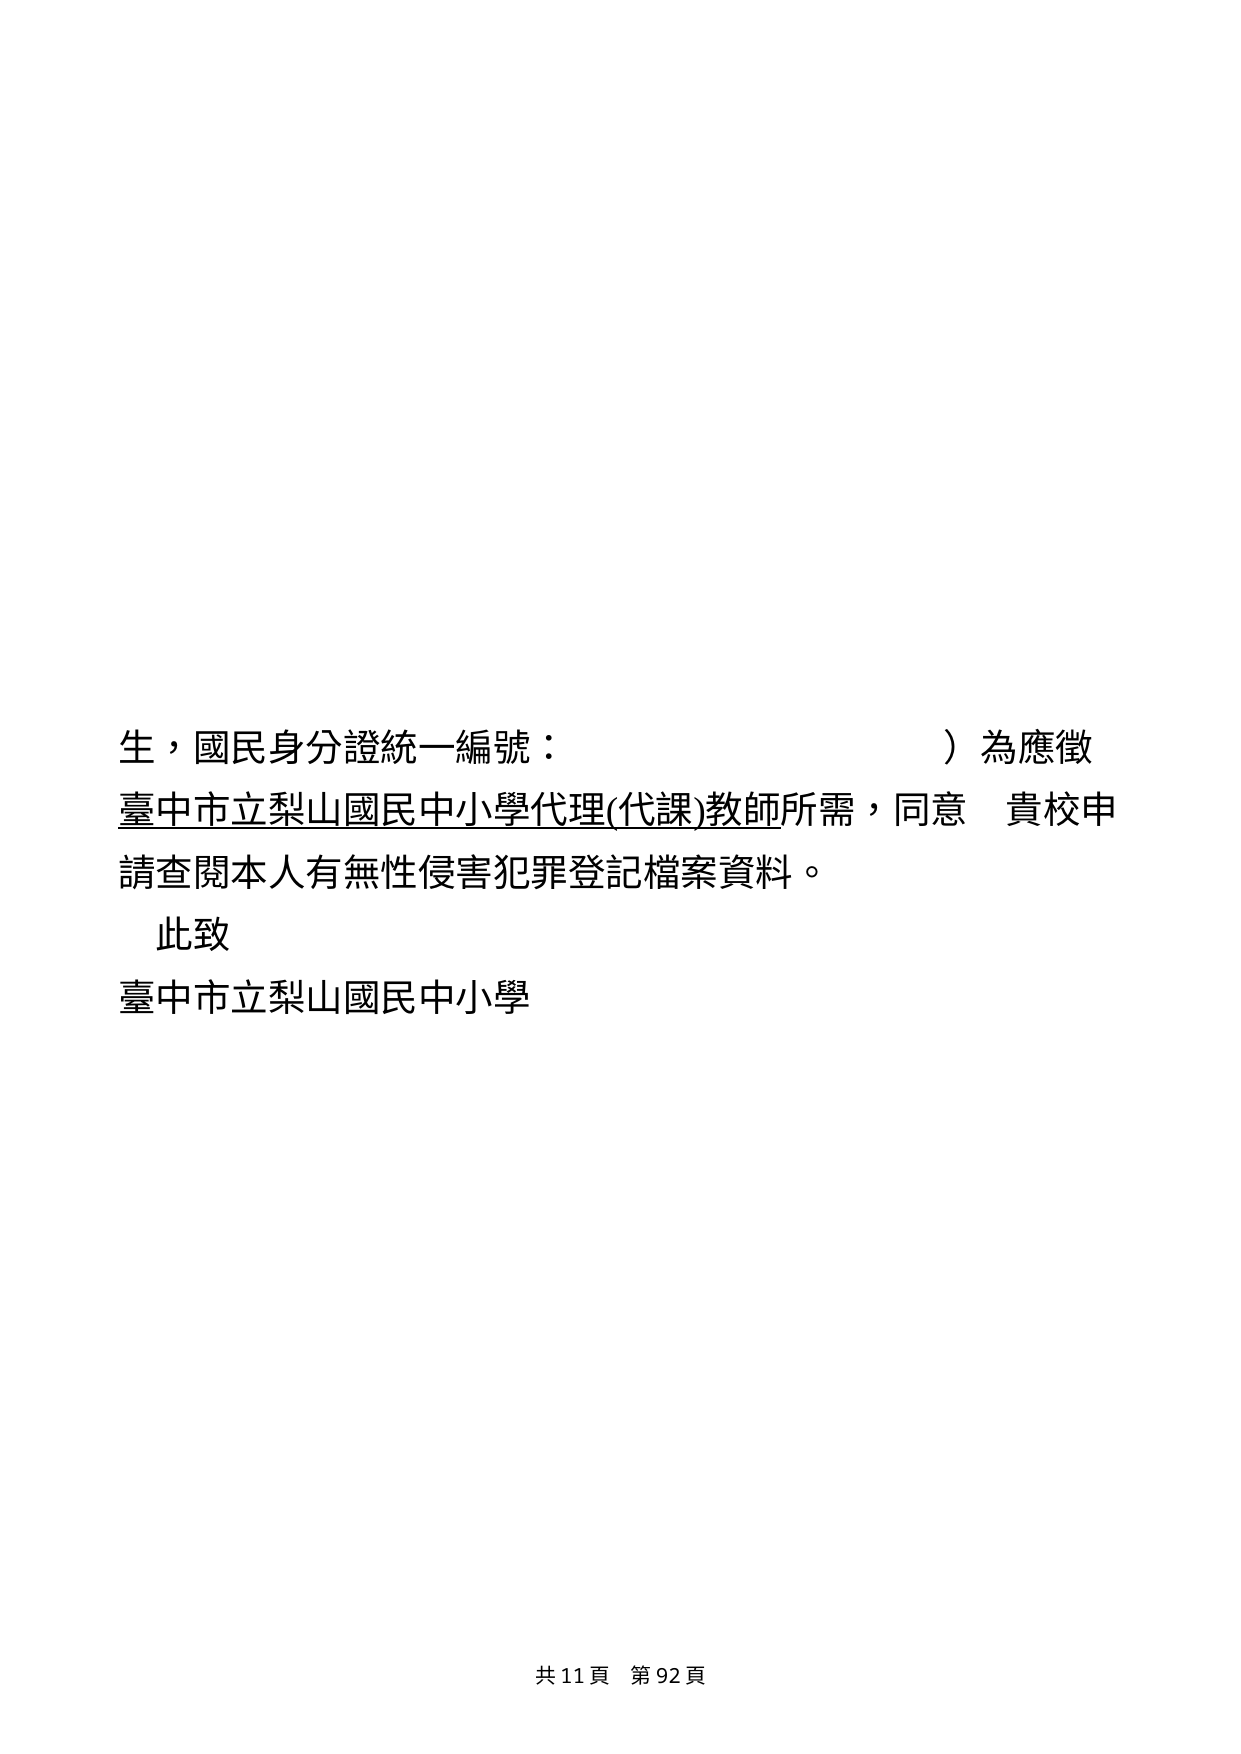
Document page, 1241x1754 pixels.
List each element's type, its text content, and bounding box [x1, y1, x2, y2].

text 生，國民身分證統一編號： ）為應徵臺中市立梨山國民中小學代理(代課)教師所需，同意 貴校申請查閱本人有無性侵害犯罪登記檔案資料。 [118, 703, 1122, 891]
text 此致 [118, 891, 1122, 953]
text 臺中市立梨山國民中小學 [118, 953, 1122, 1016]
